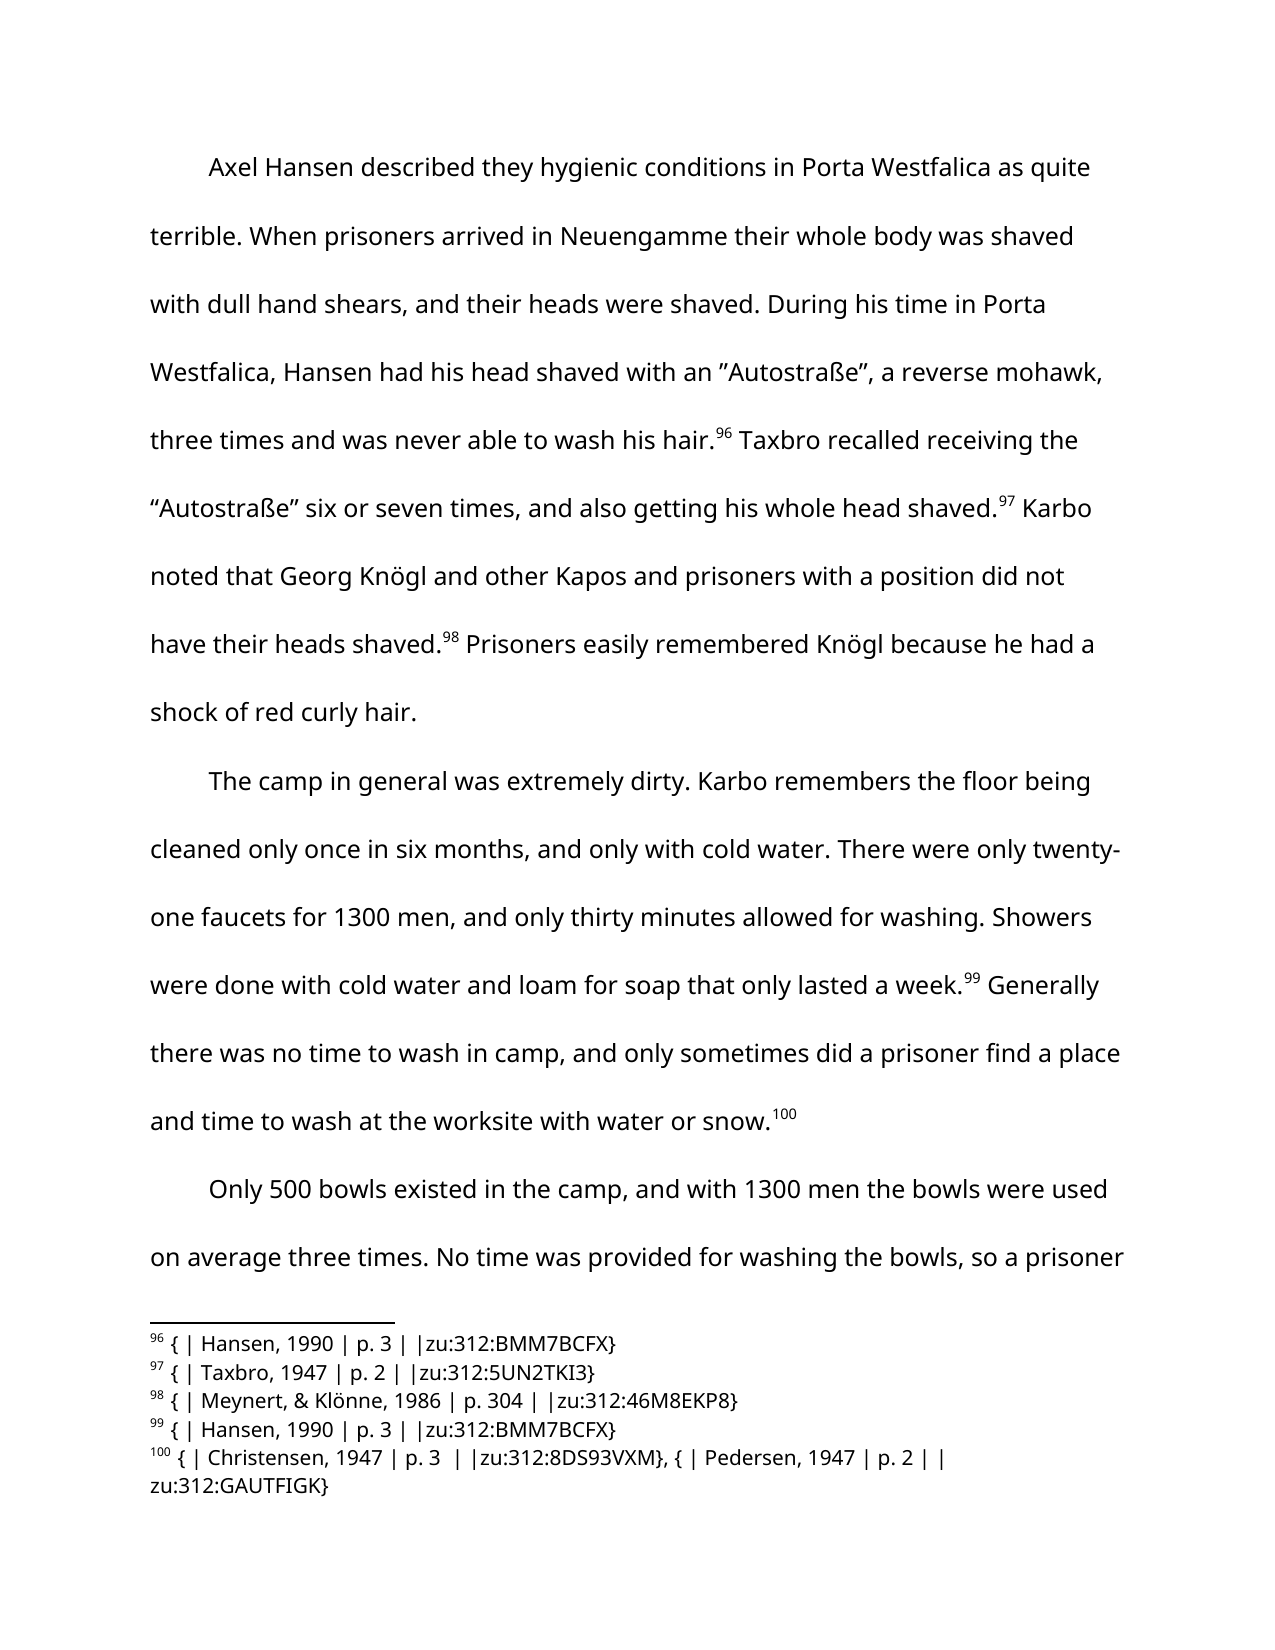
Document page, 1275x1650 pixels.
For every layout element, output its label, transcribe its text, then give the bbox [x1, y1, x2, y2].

text The camp in general was extremely dirty. Karbo remembers the floor being cleaned only once in six months, and only with cold water. There were only twenty-one faucets for 1300 men, and only thirty minutes allowed for washing. Showers were done with cold water and loam for soap that only lasted a week. Generally there was no time to wash in camp, and only sometimes did a prisoner find a place and time to wash at the worksite with water or snow. [150, 763, 1125, 1138]
text { | Taxbro, 1947 | p. 2 | |zu:312:5UN2TKI3} [150, 1358, 1125, 1386]
text Axel Hansen described they hygienic conditions in Porta Westfalica as quite terrible. When prisoners arrived in Neuengamme their whole body was shaved with dull hand shears, and their heads were shaved. During his time in Porta Westfalica, Hansen had his head shaved with an ”Autostraße”, a reverse mohawk, three times and was never able to wash his hair. Taxbro recalled receiving the “Autostraße” six or seven times, and also getting his whole head shaved. Karbo noted that Georg Knögl and other Kapos and prisoners with a position did not have their heads shaved. Prisoners easily remembered Knögl because he had a shock of red curly hair. [150, 150, 1125, 729]
text { | Hansen, 1990 | p. 3 | |zu:312:BMM7BCFX} [150, 1415, 1125, 1443]
text { | Hansen, 1990 | p. 3 | |zu:312:BMM7BCFX} [150, 1329, 1125, 1358]
text { | Christensen, 1947 | p. 3 | |zu:312:8DS93VXM}, { | Pedersen, 1947 | p. 2 | |zu:312:GAUTFIGK} [150, 1443, 1125, 1500]
text { | Meynert, & Klönne, 1986 | p. 304 | |zu:312:46M8EKP8} [150, 1386, 1125, 1415]
text Only 500 bowls existed in the camp, and with 1300 men the bowls were used on average three times. No time was provided for washing the bowls, so a prisoner [150, 1172, 1125, 1274]
